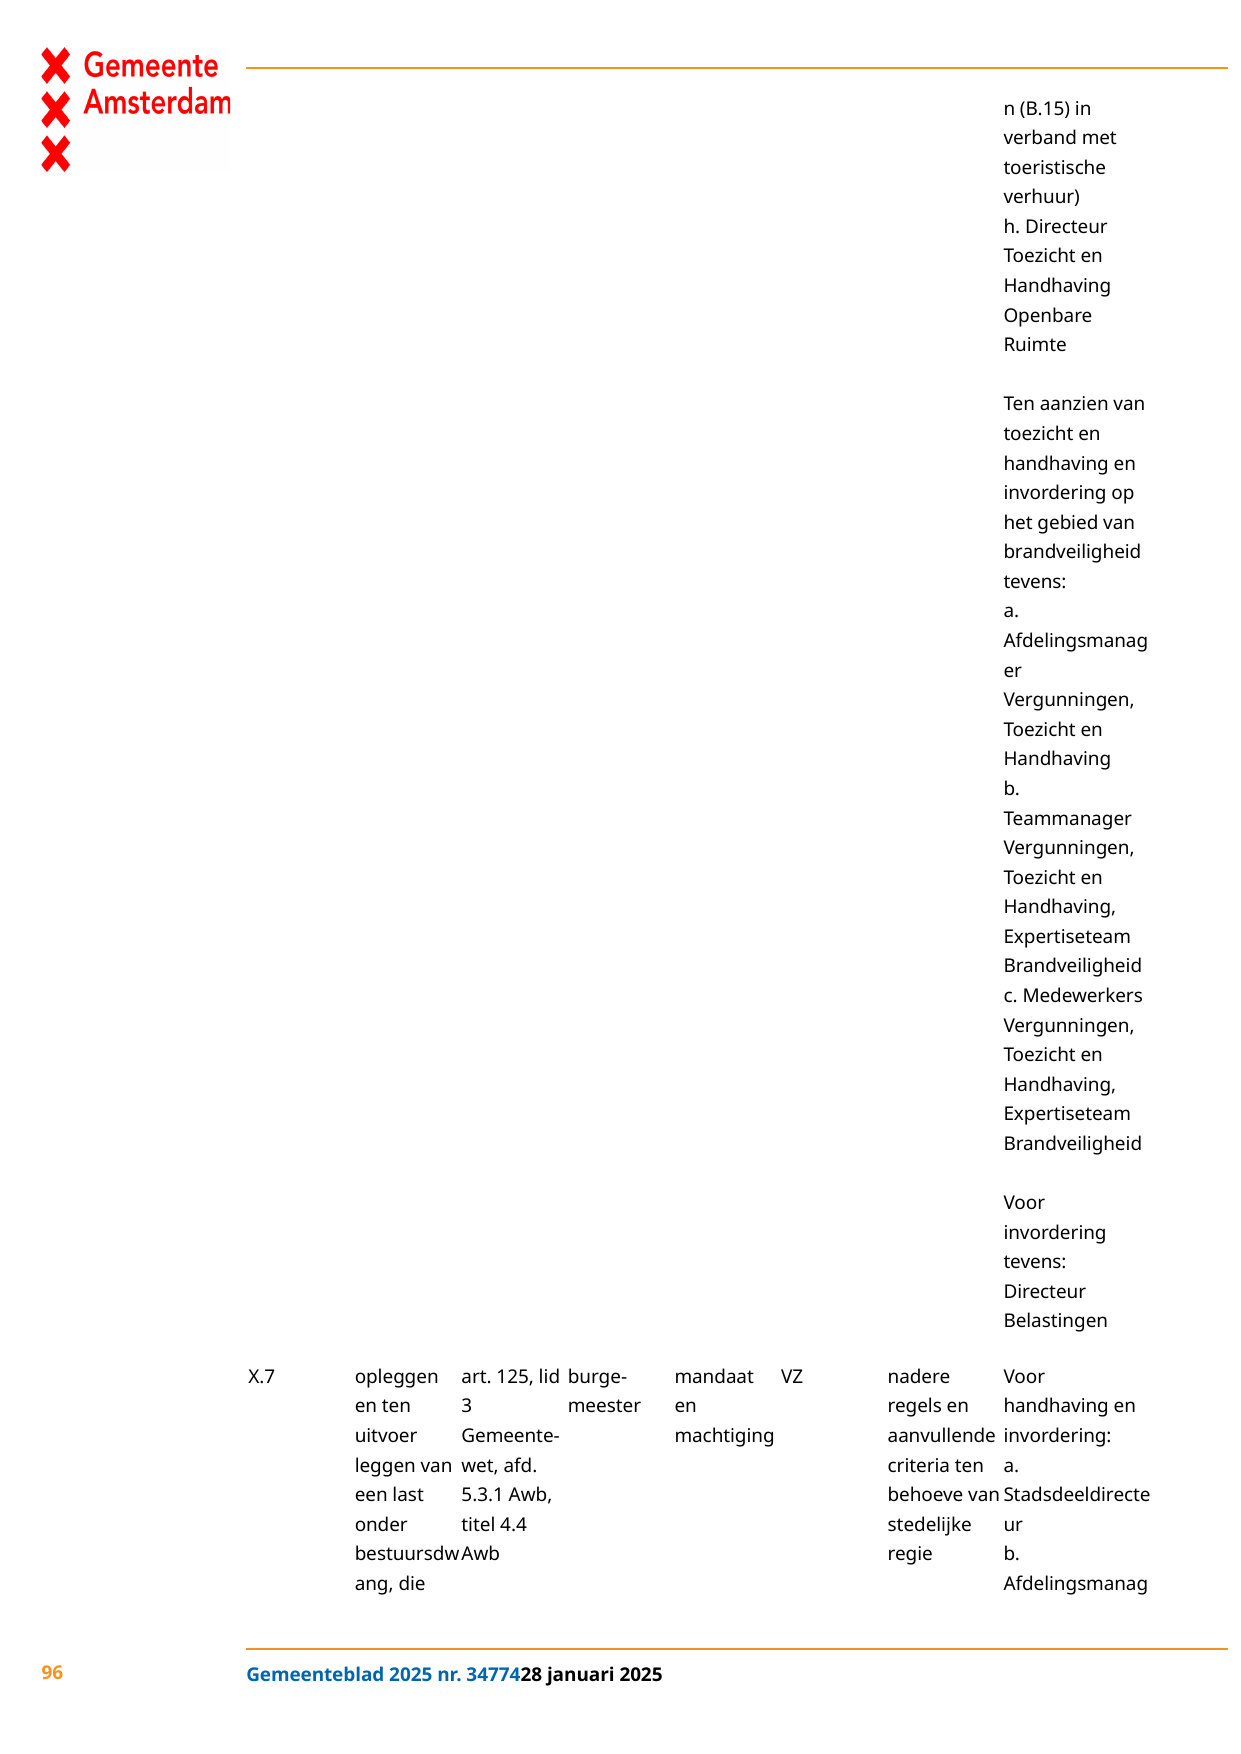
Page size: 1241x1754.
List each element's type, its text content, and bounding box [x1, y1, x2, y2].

table_cell [248, 95, 354, 1333]
table_cell [461, 95, 568, 1333]
table_cell burge-meester [568, 1334, 674, 1596]
table_cell [355, 95, 461, 1333]
table_cell Voor handhaving en invordering: a. Stadsdeeldirecteur b. Afdelingsmanag [1003, 1334, 1152, 1596]
table_cell [888, 95, 1003, 1333]
table_cell n (B.15) in verband met toeristische verhuur) h. Directeur Toezicht en Handhaving Openbare Ruimte Ten aanzien van toezicht en handhaving en invordering op het gebied van brandveiligheid tevens: a. Afdelingsmanager Vergunningen, Toezicht en Handhaving b. Teammanager Vergunningen, Toezicht en Handhaving, Expertiseteam Brandveiligheid c. Medewerkers Vergunningen, Toezicht en Handhaving, Expertiseteam Brandveiligheid Voor invordering tevens: Directeur Belastingen [1003, 95, 1152, 1333]
table_cell X.7 [248, 1334, 354, 1596]
table_cell [568, 95, 674, 1333]
table_cell mandaat en machtiging [674, 1334, 781, 1596]
picture [41, 47, 231, 172]
table_cell art. 125, lid 3 Gemeente-wet, afd. 5.3.1 Awb, titel 4.4 Awb [461, 1334, 568, 1596]
table_cell nadere regels en aanvullende criteria ten behoeve van stedelijke regie [888, 1334, 1003, 1596]
table_cell VZ [781, 1334, 887, 1596]
table_cell [781, 95, 887, 1333]
table_cell [674, 95, 781, 1333]
table_cell opleggen en ten uitvoer leggen van een last onder bestuursdwang, die [355, 1334, 461, 1596]
